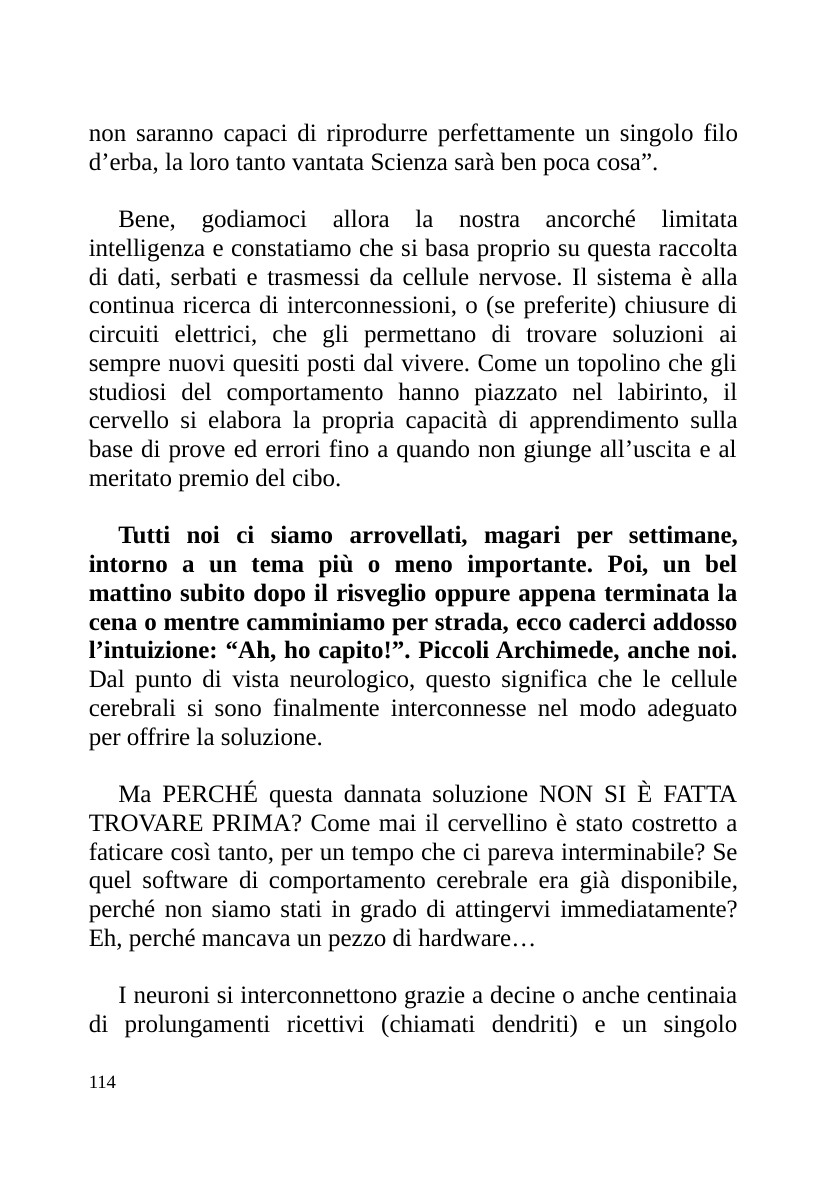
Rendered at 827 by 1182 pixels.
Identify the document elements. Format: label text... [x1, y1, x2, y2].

text non saranno capaci di riprodurre perfettamente un singolo filo d’erba, la loro tanto vantata Scienza sarà ben poca cosa”. [88, 118, 738, 176]
text I neuroni si interconnettono grazie a decine o anche centinaia di prolungamenti ricettivi (chiamati dendriti) e un singolo [88, 981, 738, 1038]
text Bene, godiamoci allora la nostra ancorché limitata intelligenza e constatiamo che si basa proprio su questa raccolta di dati, serbati e trasmessi da cellule nervose. Il sistema è alla continua ricerca di interconnessioni, o (se preferite) chiusure di circuiti elettrici, che gli permettano di trovare soluzioni ai sempre nuovi quesiti posti dal vivere. Come un topolino che gli studiosi del comportamento hanno piazzato nel labirinto, il cervello si elabora la propria capacità di apprendimento sulla base di prove ed errori fino a quando non giunge all’uscita e al meritato premio del cibo. [88, 204, 738, 492]
text Tutti noi ci siamo arrovellati, magari per settimane, intorno a un tema più o meno importante. Poi, un bel mattino subito dopo il risveglio oppure appena terminata la cena o mentre camminiamo per strada, ecco caderci addosso l’intuizione: “Ah, ho capito!”. Piccoli Archimede, anche noi. Dal punto di vista neurologico, questo significa che le cellule cerebrali si sono finalmente interconnesse nel modo adeguato per offrire la soluzione. [88, 521, 738, 751]
text Ma PERCHÉ questa dannata soluzione NON SI È FATTA TROVARE PRIMA? Come mai il cervellino è stato costretto a faticare così tanto, per un tempo che ci pareva interminabile? Se quel software di comportamento cerebrale era già disponibile, perché non siamo stati in grado di attingervi immediatamente? Eh, perché mancava un pezzo di hardware… [88, 779, 738, 952]
